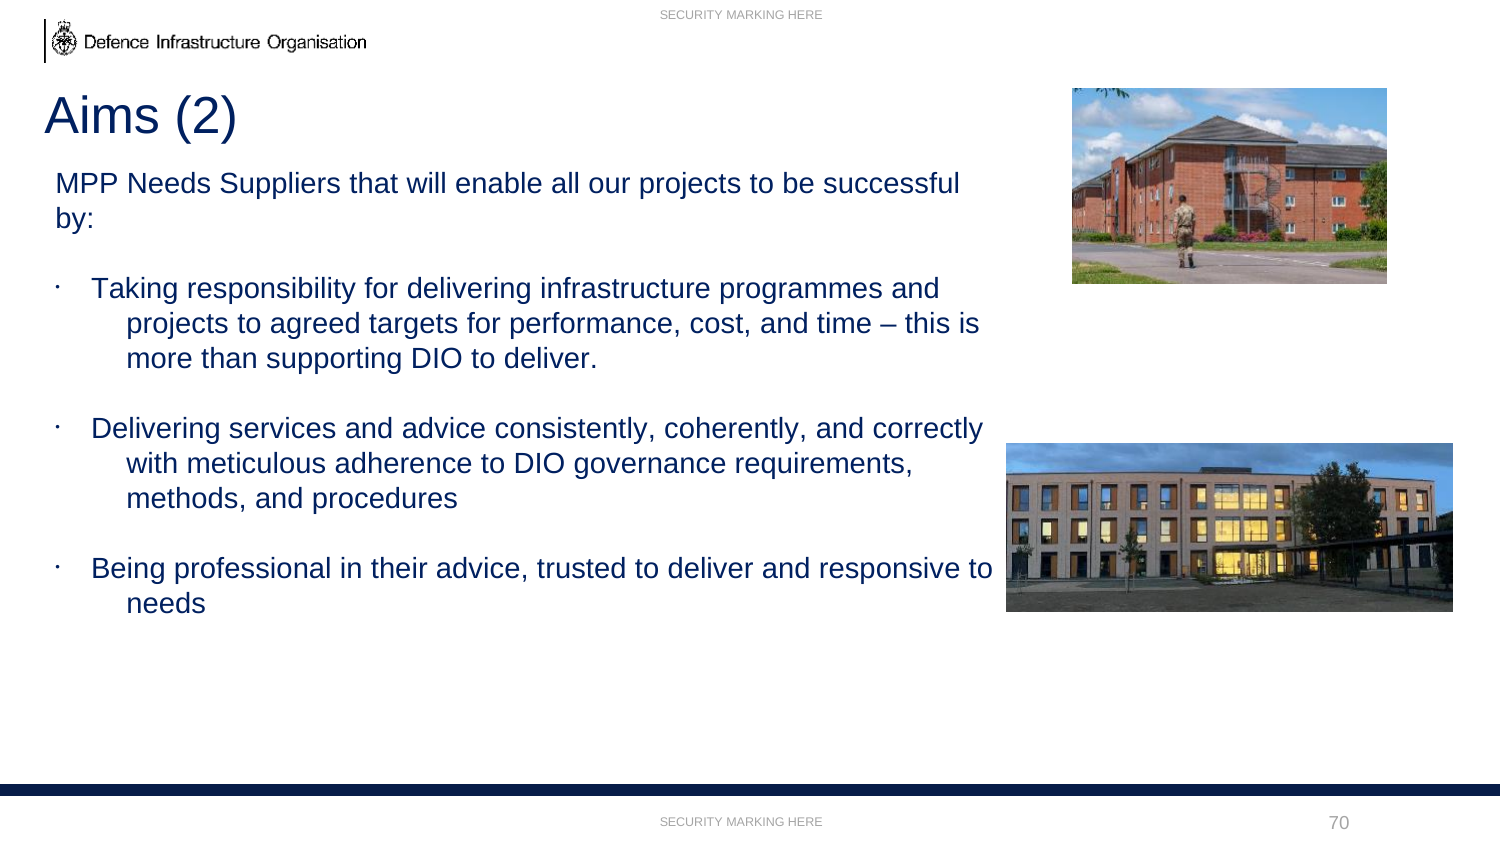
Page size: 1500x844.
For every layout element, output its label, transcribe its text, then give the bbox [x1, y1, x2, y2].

picture [1007, 443, 1453, 612]
text_box [1328, 810, 1462, 833]
text_box MPP Needs Suppliers that will enable all our projects to be successful by: Taking responsibility for delivering infrastructure programmes and projects to agreed targets for performance, cost, and time – this is more than supporting DIO to deliver. Delivering services and advice consistently, coherently, and correctly with meticulous adherence to DIO governance requirements, methods, and procedures Being professional in their advice, trusted to deliver and responsive to needs [44, 159, 1007, 844]
title Aims (2) [44, 88, 963, 159]
picture [1072, 88, 1387, 284]
